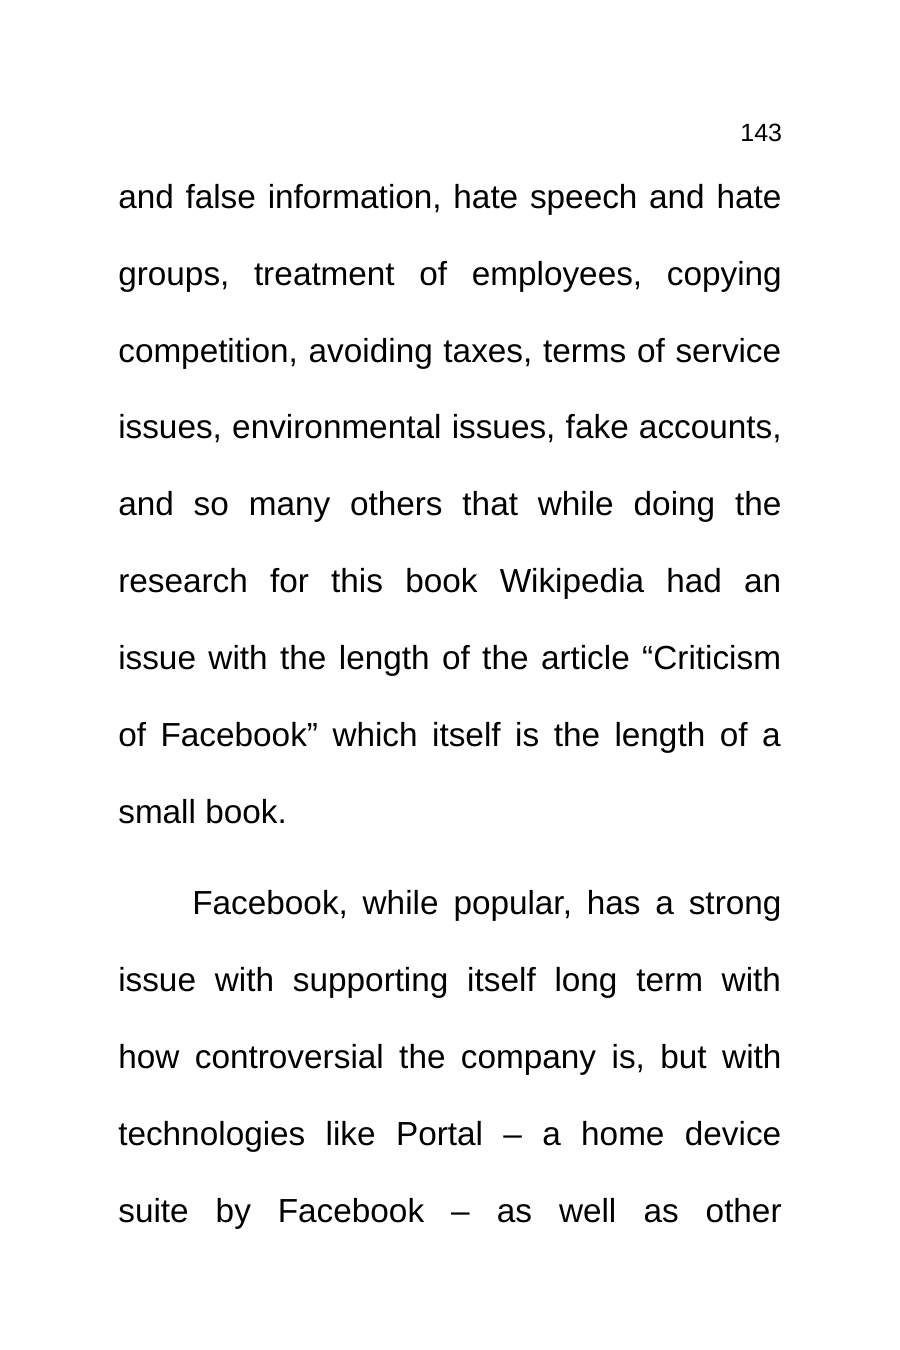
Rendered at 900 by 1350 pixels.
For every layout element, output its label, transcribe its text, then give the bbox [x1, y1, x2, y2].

text and false information, hate speech and hate groups, treatment of employees, copying competition, avoiding taxes, terms of service issues, environmental issues, fake accounts, and so many others that while doing the research for this book Wikipedia had an issue with the length of the article “Criticism of Facebook” which itself is the length of a small book. [118, 177, 782, 830]
text Facebook, while popular, has a strong issue with supporting itself long term with how controversial the company is, but with technologies like Portal – a home device suite by Facebook – as well as other [118, 883, 782, 1229]
